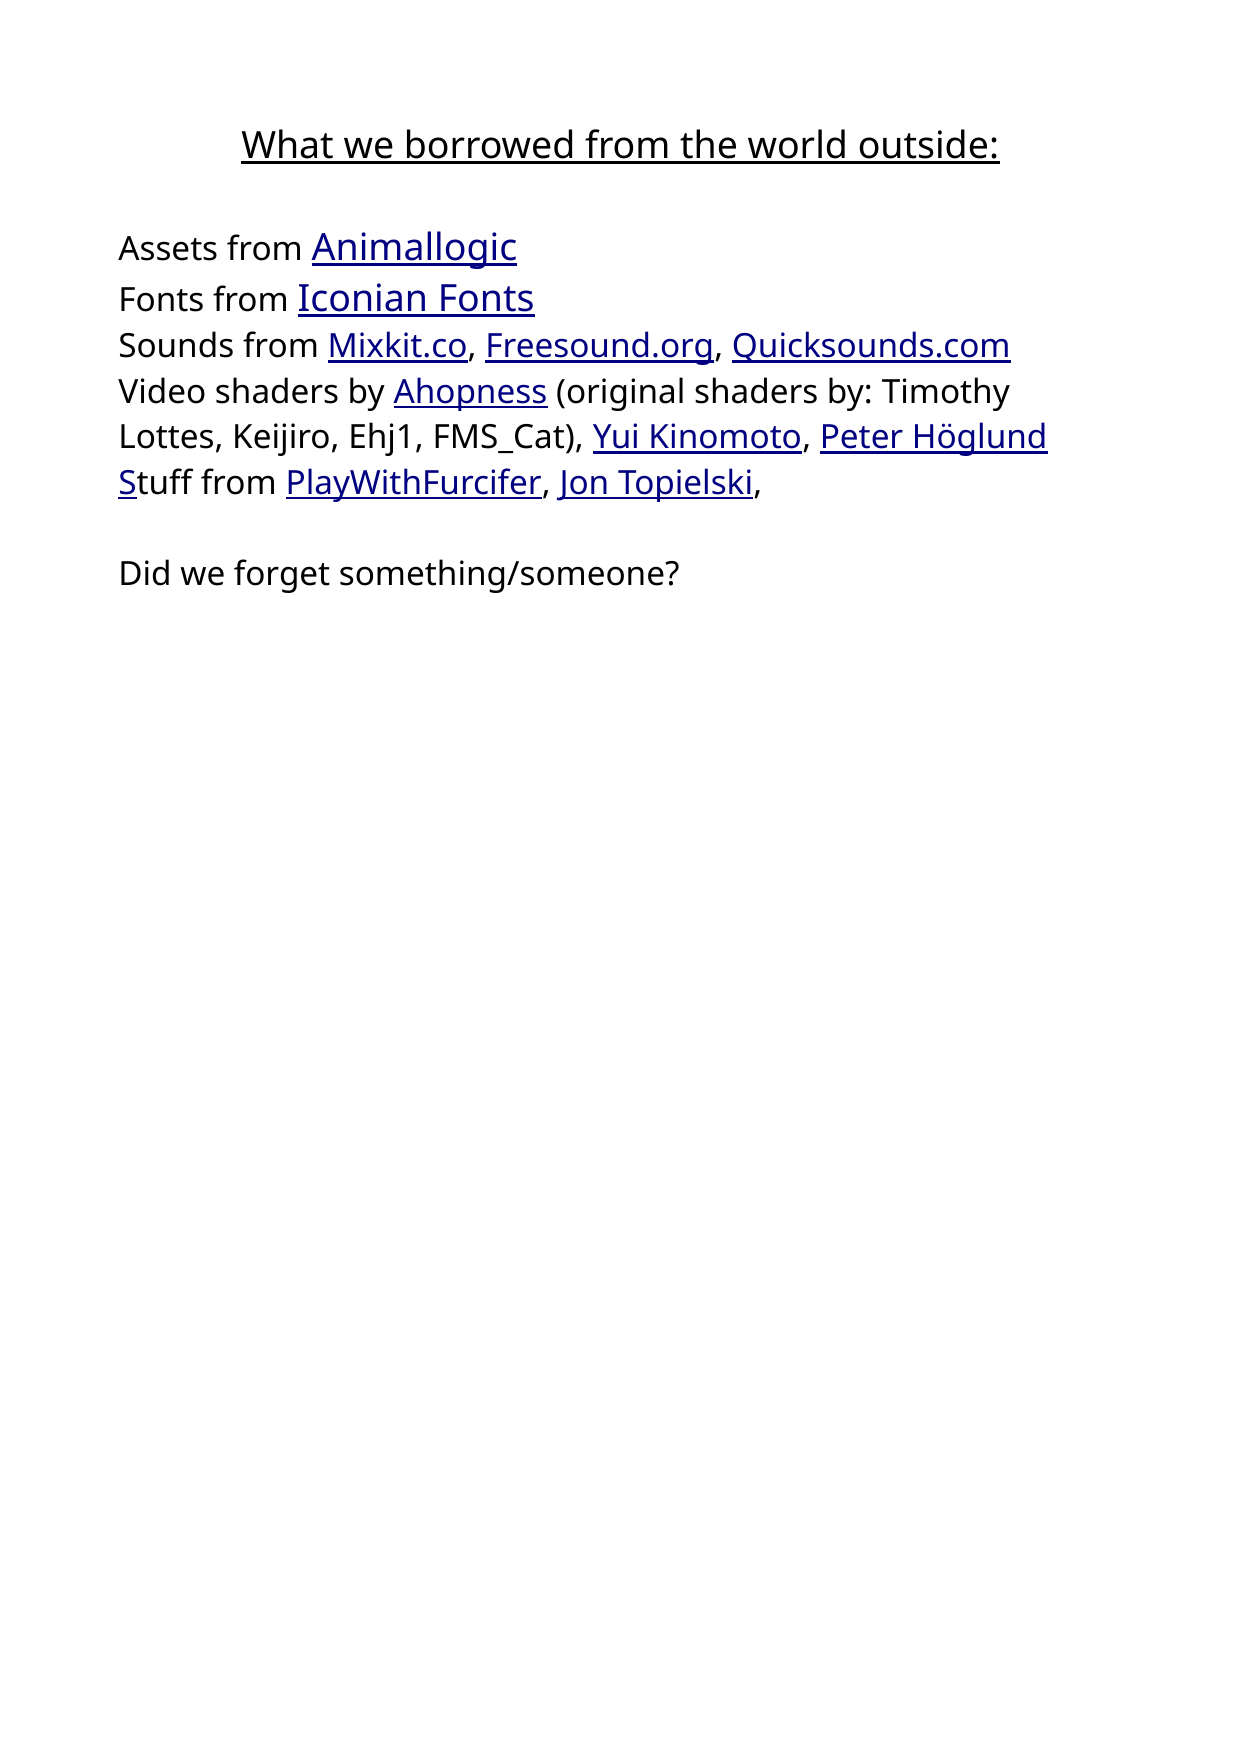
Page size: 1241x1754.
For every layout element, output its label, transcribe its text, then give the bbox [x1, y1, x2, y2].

text Assets from Animallogic [118, 220, 1122, 271]
text What we borrowed from the world outside: [118, 118, 1122, 169]
text Fonts from Iconian Fonts [118, 271, 1122, 322]
text Sounds from Mixkit.co, Freesound.org, Quicksounds.com [118, 322, 1122, 368]
text Stuff from PlayWithFurcifer, Jon Topielski, [118, 458, 1122, 504]
text Video shaders by Ahopness (original shaders by: Timothy Lottes, Keijiro, Ehj1, FMS_Cat), Yui Kinomoto, Peter Höglund [118, 368, 1122, 458]
text Did we forget something/someone? [118, 549, 1122, 595]
